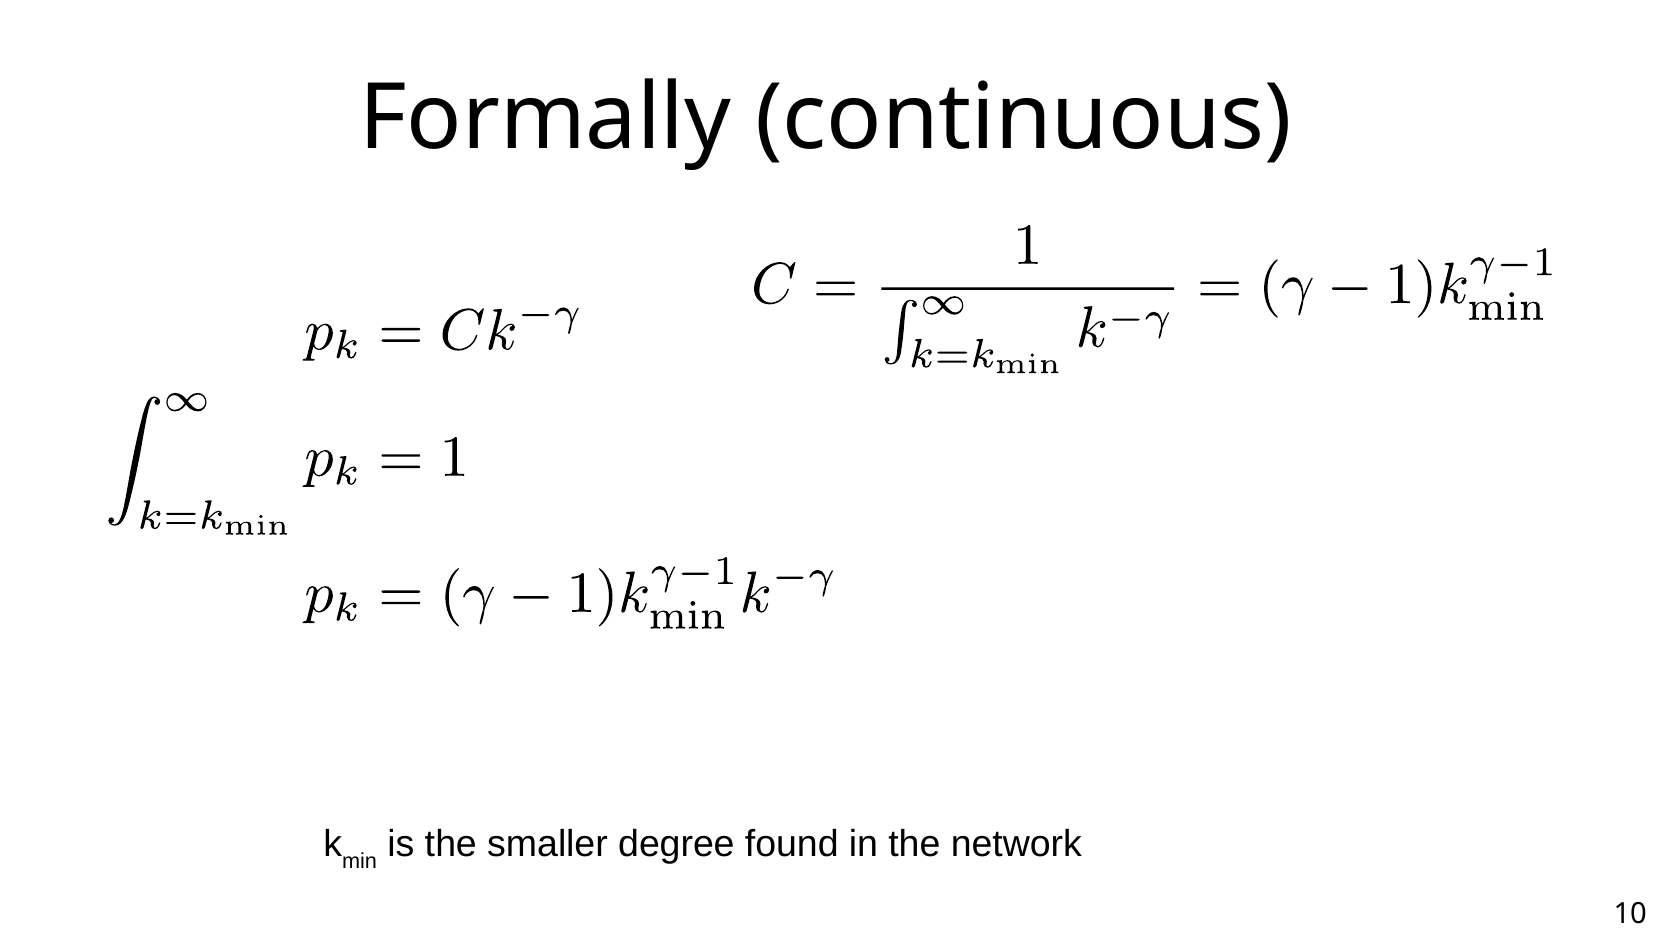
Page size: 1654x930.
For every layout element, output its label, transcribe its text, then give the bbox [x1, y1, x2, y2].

text_box kmin is the smaller degree found in the network [308, 814, 1509, 901]
title Formally (continuous) [82, 1, 1571, 225]
text_box [105, 225, 1556, 629]
